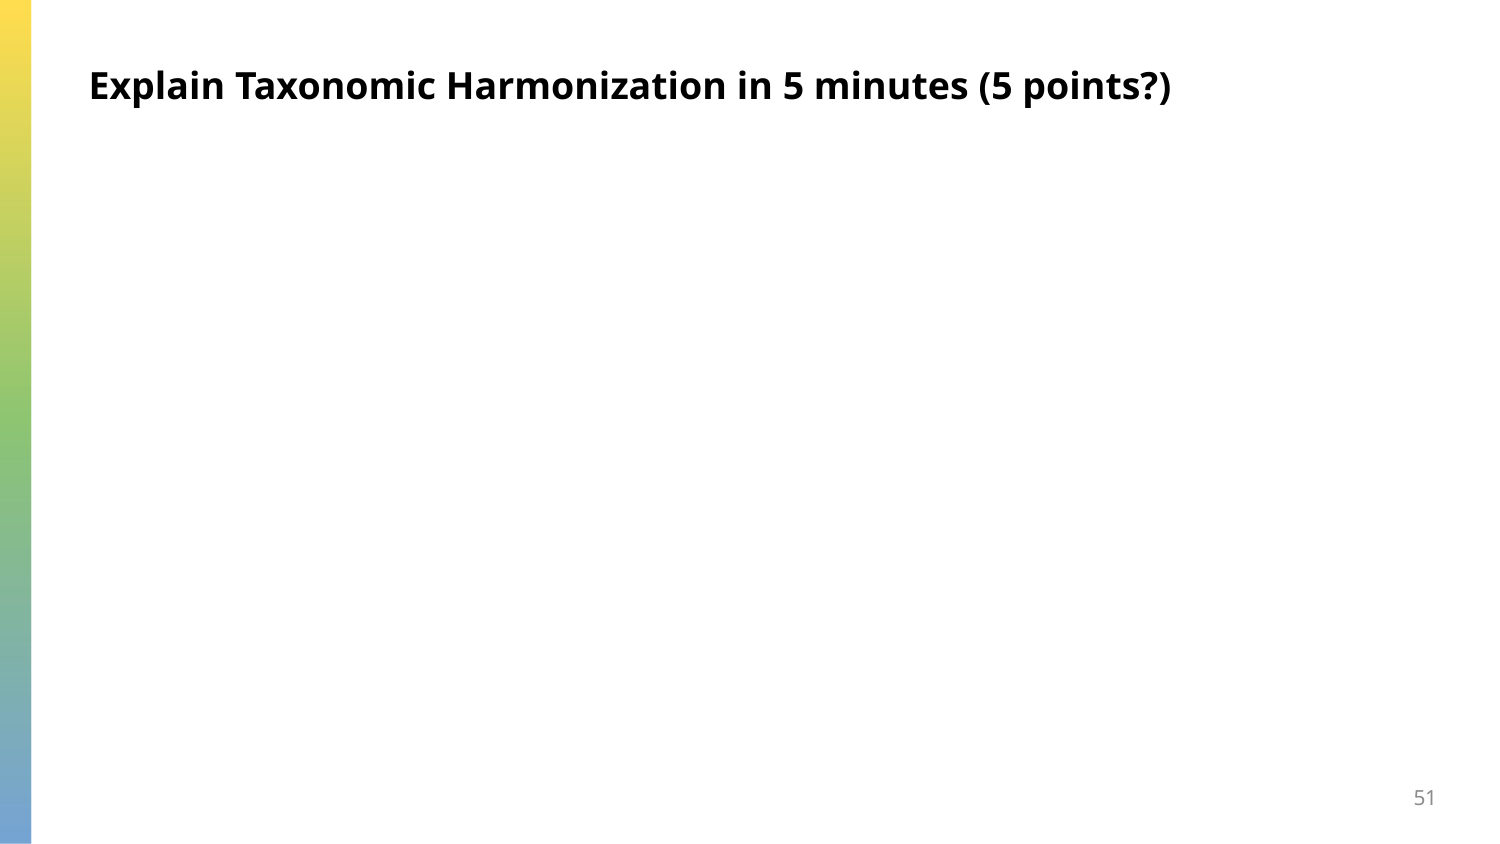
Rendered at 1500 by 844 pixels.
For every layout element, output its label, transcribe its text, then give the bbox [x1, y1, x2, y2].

picture [0, 0, 1500, 844]
list Explain Taxonomic Harmonization in 5 minutes (5 points?) [88, 61, 1442, 157]
